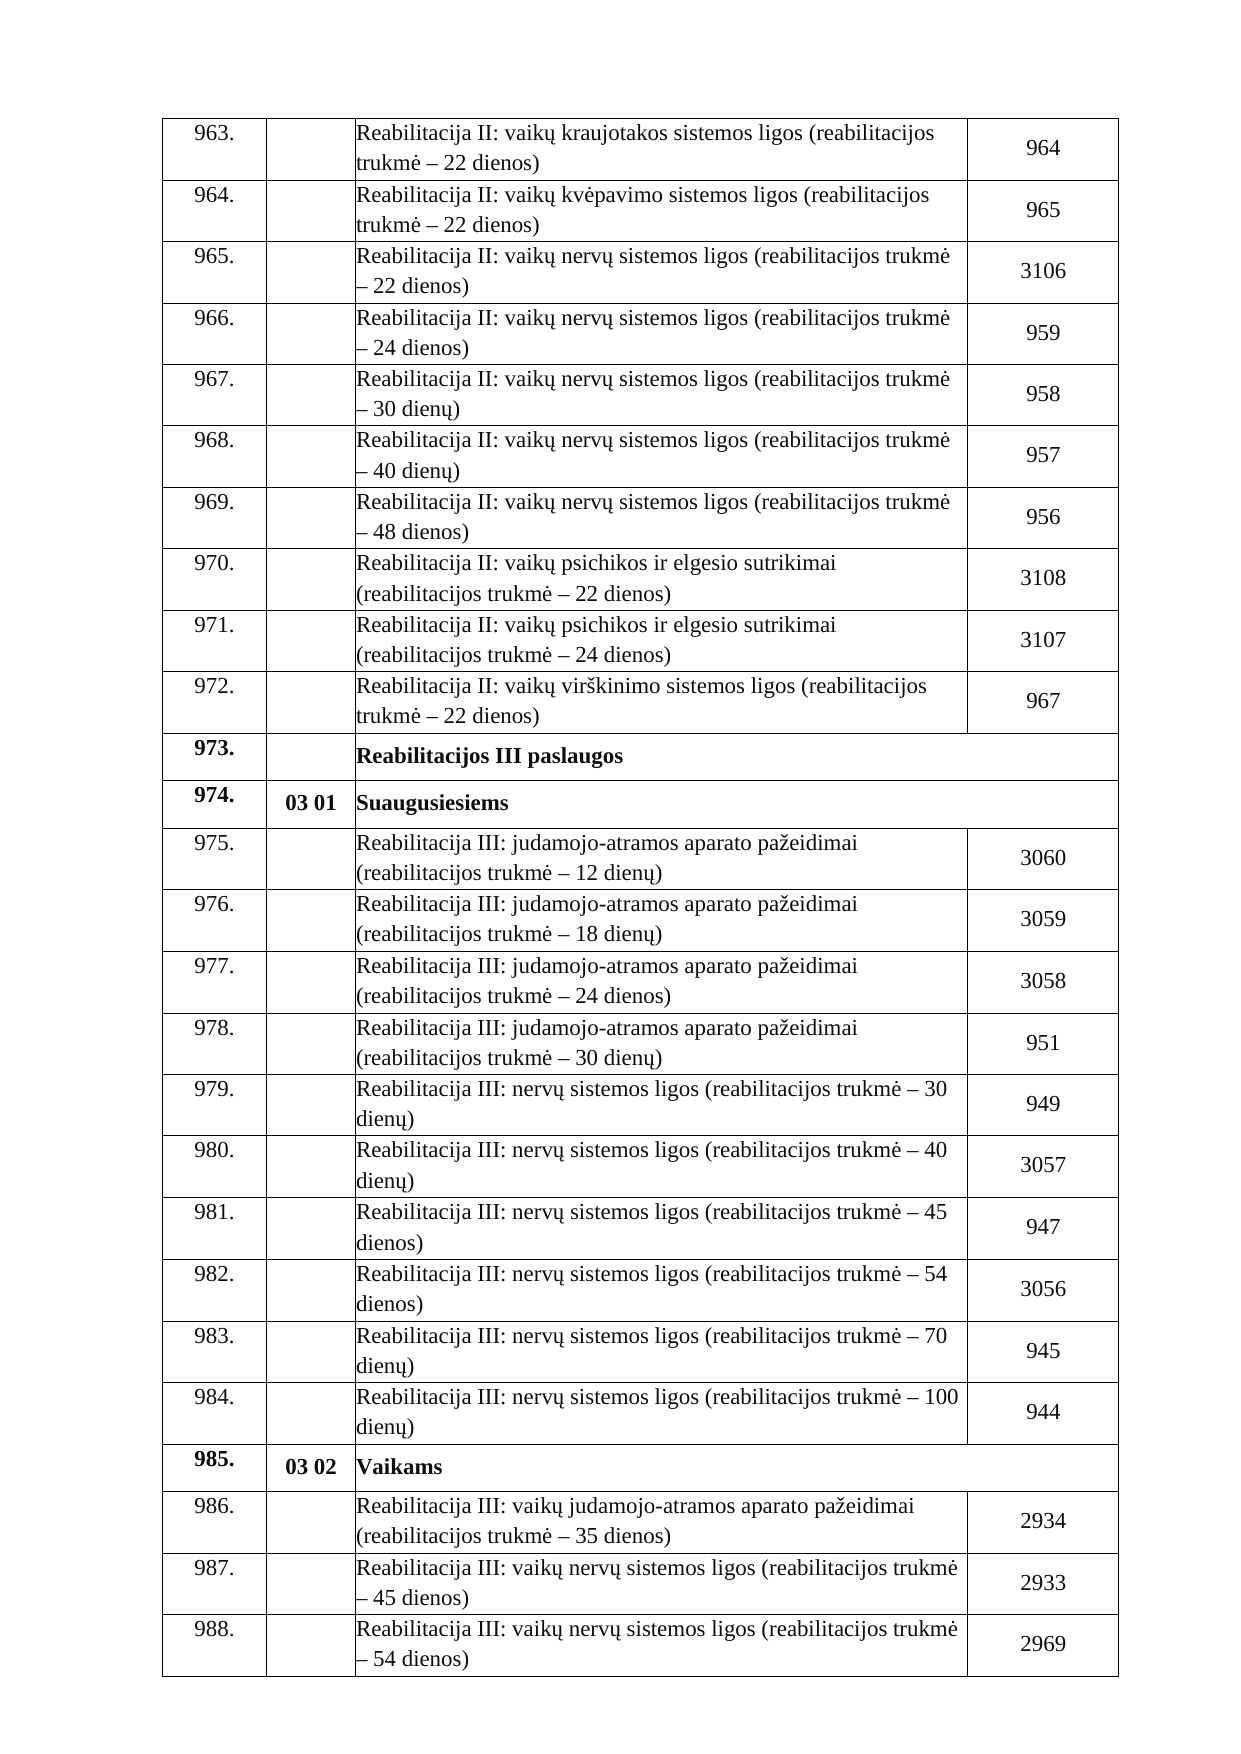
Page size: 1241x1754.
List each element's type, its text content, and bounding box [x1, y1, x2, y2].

table_cell 980. [163, 1136, 266, 1197]
table_cell [1147, 364, 1164, 425]
table_cell [267, 488, 355, 548]
table_cell [1119, 425, 1137, 487]
table_cell [267, 1198, 355, 1259]
table_cell [1119, 1614, 1137, 1676]
table_cell [267, 242, 355, 302]
table_cell [1119, 303, 1137, 364]
table_cell [1147, 303, 1164, 364]
table_cell 978. [163, 1014, 266, 1074]
table_cell [1137, 180, 1142, 241]
table_cell [1147, 1321, 1164, 1382]
table_cell 944 [968, 1383, 1118, 1444]
table_cell Reabilitacija III: nervų sistemos ligos (reabilitacijos trukmė – 40 dienų) [356, 1136, 967, 1197]
table_cell [1119, 1321, 1137, 1382]
table_cell Reabilitacija III: vaikų nervų sistemos ligos (reabilitacijos trukmė – 54 dienos) [356, 1615, 967, 1676]
table_cell [1119, 548, 1137, 610]
table_cell [1137, 1259, 1142, 1321]
table_cell 973. [163, 734, 266, 780]
table_cell [1164, 1135, 1240, 1197]
table_cell [267, 1554, 355, 1614]
table_cell [1164, 241, 1240, 302]
table_cell 3059 [968, 890, 1118, 951]
table_cell [1142, 303, 1147, 364]
table_cell 982. [163, 1260, 266, 1321]
table_cell [1164, 1197, 1240, 1259]
table_cell [1137, 610, 1142, 671]
table_cell 975. [163, 829, 266, 889]
table_cell [1119, 828, 1137, 889]
table_cell [1142, 1259, 1147, 1321]
table_cell 964. [163, 181, 266, 241]
table_cell 966. [163, 304, 266, 364]
table_cell [1137, 1321, 1142, 1382]
table_cell [1119, 1259, 1137, 1321]
table_cell [1164, 671, 1240, 733]
table_cell [1142, 1135, 1147, 1197]
table_cell [1142, 548, 1147, 610]
table_cell 958 [968, 365, 1118, 425]
table_cell [1119, 1013, 1137, 1074]
table_cell [267, 181, 355, 241]
table_cell Suaugusiesiems [356, 781, 1118, 828]
table_cell [267, 1615, 355, 1676]
table_cell 947 [968, 1198, 1118, 1259]
table_cell [1164, 1553, 1240, 1614]
table_cell Reabilitacija II: vaikų kraujotakos sistemos ligos (reabilitacijos trukmė – 22 dienos) [356, 119, 967, 179]
table_cell [1164, 1491, 1240, 1553]
table_cell [1119, 1444, 1137, 1491]
table_cell [1164, 303, 1240, 364]
table_cell [1142, 118, 1147, 179]
table_cell [1142, 487, 1147, 548]
table_cell 977. [163, 952, 266, 1012]
table_cell [1147, 780, 1164, 828]
table_cell Reabilitacija II: vaikų virškinimo sistemos ligos (reabilitacijos trukmė – 22 dienos) [356, 672, 967, 733]
table_cell 974. [163, 781, 266, 828]
table_cell Reabilitacija III: judamojo-atramos aparato pažeidimai (reabilitacijos trukmė – 12 dienų) [356, 829, 967, 889]
table_cell [1137, 1013, 1142, 1074]
table_cell Reabilitacija III: nervų sistemos ligos (reabilitacijos trukmė – 70 dienų) [356, 1322, 967, 1382]
table_cell [1164, 610, 1240, 671]
table_cell [1137, 1074, 1142, 1135]
table_cell [1137, 118, 1142, 179]
table_cell [1142, 1614, 1147, 1676]
table_cell 3060 [968, 829, 1118, 889]
table_cell [1142, 1491, 1147, 1553]
table_cell 3106 [968, 242, 1118, 302]
table_cell 971. [163, 611, 266, 671]
table_cell [267, 1136, 355, 1197]
table_cell [1147, 241, 1164, 302]
table_cell [1142, 733, 1147, 780]
table_cell 957 [968, 426, 1118, 487]
table_cell 972. [163, 672, 266, 733]
table_cell [1147, 1074, 1164, 1135]
table_cell 970. [163, 549, 266, 610]
table_cell [1142, 1321, 1147, 1382]
table_cell [1119, 180, 1137, 241]
table_cell [1164, 1074, 1240, 1135]
table_cell Reabilitacija II: vaikų psichikos ir elgesio sutrikimai (reabilitacijos trukmė – 22 dienos) [356, 549, 967, 610]
table_cell [1119, 241, 1137, 302]
table_cell [1147, 733, 1164, 780]
table_cell Reabilitacija III: vaikų nervų sistemos ligos (reabilitacijos trukmė – 45 dienos) [356, 1554, 967, 1614]
table_cell [1164, 364, 1240, 425]
table_cell [267, 426, 355, 487]
table_cell [1137, 780, 1142, 828]
table_cell [267, 1383, 355, 1444]
table_cell Reabilitacija III: nervų sistemos ligos (reabilitacijos trukmė – 45 dienos) [356, 1198, 967, 1259]
table_cell [1147, 889, 1164, 951]
table_cell 951 [968, 1014, 1118, 1074]
table_cell 969. [163, 488, 266, 548]
table_cell Reabilitacijos III paslaugos [356, 734, 1118, 780]
table_cell [1119, 1074, 1137, 1135]
table_cell [1142, 1074, 1147, 1135]
table_cell [1164, 1614, 1240, 1676]
table_cell [1147, 1491, 1164, 1553]
table_cell [1142, 1013, 1147, 1074]
table_cell 3056 [968, 1260, 1118, 1321]
table_cell 976. [163, 890, 266, 951]
table_cell 984. [163, 1383, 266, 1444]
table_cell [1137, 1553, 1142, 1614]
table_cell 967. [163, 365, 266, 425]
table_cell [267, 365, 355, 425]
table_cell [1137, 303, 1142, 364]
table_cell [1142, 828, 1147, 889]
table_cell 3058 [968, 952, 1118, 1012]
table_cell [1137, 487, 1142, 548]
table_cell 03 01 [267, 781, 355, 828]
table_cell [1142, 425, 1147, 487]
table_cell Reabilitacija II: vaikų nervų sistemos ligos (reabilitacijos trukmė – 48 dienos) [356, 488, 967, 548]
table_cell [1119, 780, 1137, 828]
table_cell [1147, 1444, 1164, 1491]
table_cell [1142, 1197, 1147, 1259]
table_cell [1119, 610, 1137, 671]
table_cell 963. [163, 119, 266, 179]
table_cell [1137, 1197, 1142, 1259]
table_cell [1164, 118, 1240, 179]
table_cell [1164, 1259, 1240, 1321]
table_cell [1119, 1491, 1137, 1553]
table_cell [1164, 487, 1240, 548]
table_cell [1147, 548, 1164, 610]
table_cell [1142, 1444, 1147, 1491]
table_cell [1137, 889, 1142, 951]
table_cell [1119, 1553, 1137, 1614]
table_cell [1164, 1444, 1240, 1491]
table_cell [1147, 1013, 1164, 1074]
table_cell [1147, 425, 1164, 487]
table_cell [1147, 1382, 1164, 1444]
table_cell 2969 [968, 1615, 1118, 1676]
table_cell [1142, 610, 1147, 671]
table_cell [1142, 364, 1147, 425]
table_cell [1164, 180, 1240, 241]
table_cell 986. [163, 1492, 266, 1553]
table_cell Reabilitacija II: vaikų psichikos ir elgesio sutrikimai (reabilitacijos trukmė – 24 dienos) [356, 611, 967, 671]
table_cell [1164, 1321, 1240, 1382]
table_cell 985. [163, 1445, 266, 1491]
table_cell [267, 1492, 355, 1553]
table_cell 3107 [968, 611, 1118, 671]
table_cell [1137, 241, 1142, 302]
table_cell [1147, 828, 1164, 889]
table_cell 968. [163, 426, 266, 487]
table_cell [1142, 180, 1147, 241]
table_cell [1147, 951, 1164, 1012]
table_cell [1147, 1135, 1164, 1197]
table_cell [1147, 1197, 1164, 1259]
table_cell [1119, 951, 1137, 1012]
table_cell [1147, 1614, 1164, 1676]
table_cell [267, 1322, 355, 1382]
table_cell [1137, 364, 1142, 425]
table_cell [1164, 780, 1240, 828]
table_cell [1142, 241, 1147, 302]
table_cell [1119, 889, 1137, 951]
table_cell [1147, 487, 1164, 548]
table_cell [267, 829, 355, 889]
table_cell [1119, 364, 1137, 425]
table_cell [1142, 889, 1147, 951]
table_cell 3108 [968, 549, 1118, 610]
table_cell Reabilitacija III: judamojo-atramos aparato pažeidimai (reabilitacijos trukmė – 18 dienų) [356, 890, 967, 951]
table_cell [1137, 425, 1142, 487]
table_cell Vaikams [356, 1445, 1118, 1491]
table_cell 945 [968, 1322, 1118, 1382]
table_cell [1164, 1382, 1240, 1444]
table_cell Reabilitacija II: vaikų nervų sistemos ligos (reabilitacijos trukmė – 24 dienos) [356, 304, 967, 364]
table_cell [1137, 951, 1142, 1012]
table_cell [1147, 1553, 1164, 1614]
table_cell Reabilitacija II: vaikų nervų sistemos ligos (reabilitacijos trukmė – 40 dienų) [356, 426, 967, 487]
table_cell [267, 1014, 355, 1074]
table_cell 2934 [968, 1492, 1118, 1553]
table_cell [1119, 671, 1137, 733]
table_cell 965 [968, 181, 1118, 241]
table_cell [1137, 1614, 1142, 1676]
table_cell 983. [163, 1322, 266, 1382]
table_cell 979. [163, 1075, 266, 1135]
table_cell [1119, 118, 1137, 179]
table_cell 2933 [968, 1554, 1118, 1614]
table_cell [1164, 889, 1240, 951]
table_cell [267, 952, 355, 1012]
table_cell [1164, 548, 1240, 610]
table_cell 03 02 [267, 1445, 355, 1491]
table_cell [1119, 1135, 1137, 1197]
table_cell Reabilitacija III: judamojo-atramos aparato pažeidimai (reabilitacijos trukmė – 30 dienų) [356, 1014, 967, 1074]
table_cell [267, 1260, 355, 1321]
table_cell Reabilitacija III: judamojo-atramos aparato pažeidimai (reabilitacijos trukmė – 24 dienos) [356, 952, 967, 1012]
table_cell [1137, 828, 1142, 889]
table_cell 956 [968, 488, 1118, 548]
table_cell 965. [163, 242, 266, 302]
table_cell [1147, 610, 1164, 671]
table_cell [1137, 548, 1142, 610]
table_cell Reabilitacija III: nervų sistemos ligos (reabilitacijos trukmė – 100 dienų) [356, 1383, 967, 1444]
table_cell Reabilitacija II: vaikų nervų sistemos ligos (reabilitacijos trukmė – 30 dienų) [356, 365, 967, 425]
table_cell Reabilitacija III: vaikų judamojo-atramos aparato pažeidimai (reabilitacijos trukmė – 35 dienos) [356, 1492, 967, 1553]
table_cell [1142, 1553, 1147, 1614]
table_cell [267, 611, 355, 671]
table_cell 981. [163, 1198, 266, 1259]
table_cell Reabilitacija III: nervų sistemos ligos (reabilitacijos trukmė – 30 dienų) [356, 1075, 967, 1135]
table_cell [1164, 951, 1240, 1012]
table_cell Reabilitacija III: nervų sistemos ligos (reabilitacijos trukmė – 54 dienos) [356, 1260, 967, 1321]
table_cell [1137, 671, 1142, 733]
table_cell [1147, 1259, 1164, 1321]
table_cell [267, 1075, 355, 1135]
table_cell 987. [163, 1554, 266, 1614]
table_cell [1119, 733, 1137, 780]
table_cell [1164, 1013, 1240, 1074]
table_cell Reabilitacija II: vaikų kvėpavimo sistemos ligos (reabilitacijos trukmė – 22 dienos) [356, 181, 967, 241]
table_cell [1142, 1382, 1147, 1444]
table_cell 949 [968, 1075, 1118, 1135]
table_cell [1147, 180, 1164, 241]
table_cell [1119, 1197, 1137, 1259]
table_cell 959 [968, 304, 1118, 364]
table_cell [267, 890, 355, 951]
table_cell [267, 304, 355, 364]
table_cell [1119, 487, 1137, 548]
table_cell [1137, 733, 1142, 780]
table_cell [267, 549, 355, 610]
table_cell [1147, 671, 1164, 733]
table_cell [1164, 733, 1240, 780]
table_cell [267, 672, 355, 733]
table_cell [267, 119, 355, 179]
table_cell Reabilitacija II: vaikų nervų sistemos ligos (reabilitacijos trukmė – 22 dienos) [356, 242, 967, 302]
table_cell [1164, 828, 1240, 889]
table_cell 3057 [968, 1136, 1118, 1197]
table_cell [1142, 951, 1147, 1012]
table_cell [1142, 671, 1147, 733]
table_cell [1164, 425, 1240, 487]
table_cell [1137, 1382, 1142, 1444]
table_cell [1119, 1382, 1137, 1444]
table_cell 988. [163, 1615, 266, 1676]
table_cell 967 [968, 672, 1118, 733]
table_cell [1137, 1135, 1142, 1197]
table_cell [1147, 118, 1164, 179]
table_cell [1137, 1444, 1142, 1491]
table_cell [1142, 780, 1147, 828]
table_cell [267, 734, 355, 780]
table_cell 964 [968, 119, 1118, 179]
table_cell [1137, 1491, 1142, 1553]
